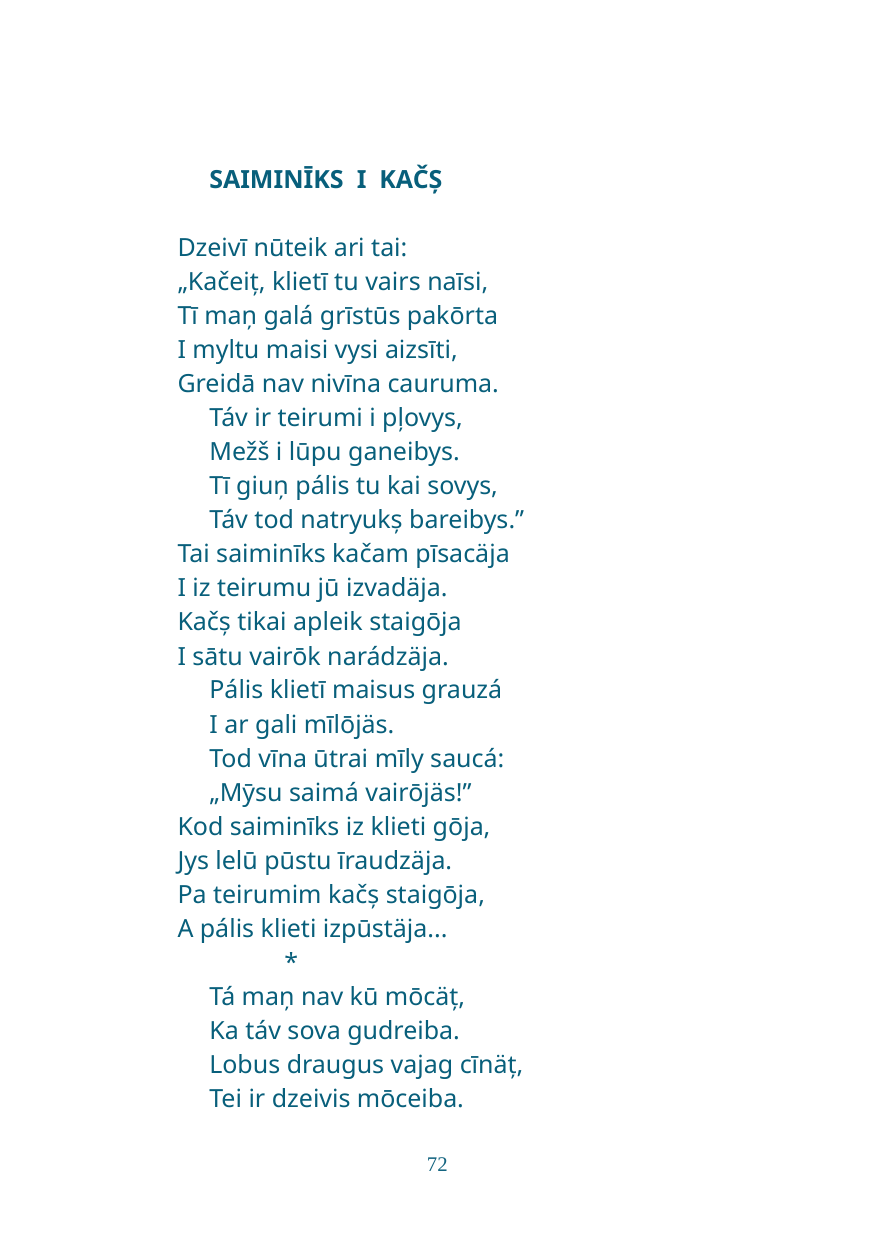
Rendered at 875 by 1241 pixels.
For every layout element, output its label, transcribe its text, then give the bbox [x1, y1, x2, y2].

text Mežš i lūpu ganeibys. [177, 434, 815, 468]
text I myltu maisi vysi aizsīti, [177, 332, 815, 366]
text I iz teirumu jū izvadäja. [177, 570, 815, 604]
text Tī maņ galá grīstūs pakōrta [177, 297, 815, 332]
text Lobus draugus vajag cīnäț, [177, 1047, 815, 1081]
text * [177, 945, 815, 979]
text Tei ir dzeivis mōceiba. [177, 1081, 815, 1115]
text Ka táv sova gudreiba. [177, 1013, 815, 1047]
text Kačș tikai apleik staigōja [177, 604, 815, 638]
text Pa teirumim kačș staigōja, [177, 877, 815, 911]
text I sātu vairōk narádzäja. [177, 638, 815, 672]
text Tī giuņ pális tu kai sovys, [177, 468, 815, 502]
text I ar gali mīlōjäs. [177, 706, 815, 740]
text Pális klietī maisus grauzá [177, 672, 815, 706]
text Tai saiminīks kačam pīsacäja [177, 536, 815, 570]
text Dzeivī nūteik ari tai: [177, 229, 815, 263]
text SAIMINĪKS I KAČȘ [177, 161, 815, 195]
text „Mȳsu saimá vairōjäs!” [177, 774, 815, 808]
text Jys lelū pūstu īraudzäja. [177, 842, 815, 877]
text „Kačeiț, klietī tu vairs naīsi, [177, 263, 815, 297]
text Táv ir teirumi i pļovys, [177, 400, 815, 434]
text Táv tod natryukș bareibys.” [177, 502, 815, 536]
text A pális klieti izpūstäja... [177, 911, 815, 945]
text Kod saiminīks iz klieti gōja, [177, 808, 815, 842]
text Tod vīna ūtrai mīly saucá: [177, 740, 815, 774]
text Greidā nav nivīna cauruma. [177, 366, 815, 400]
text Tá maņ nav kū mōcäț, [177, 979, 815, 1013]
